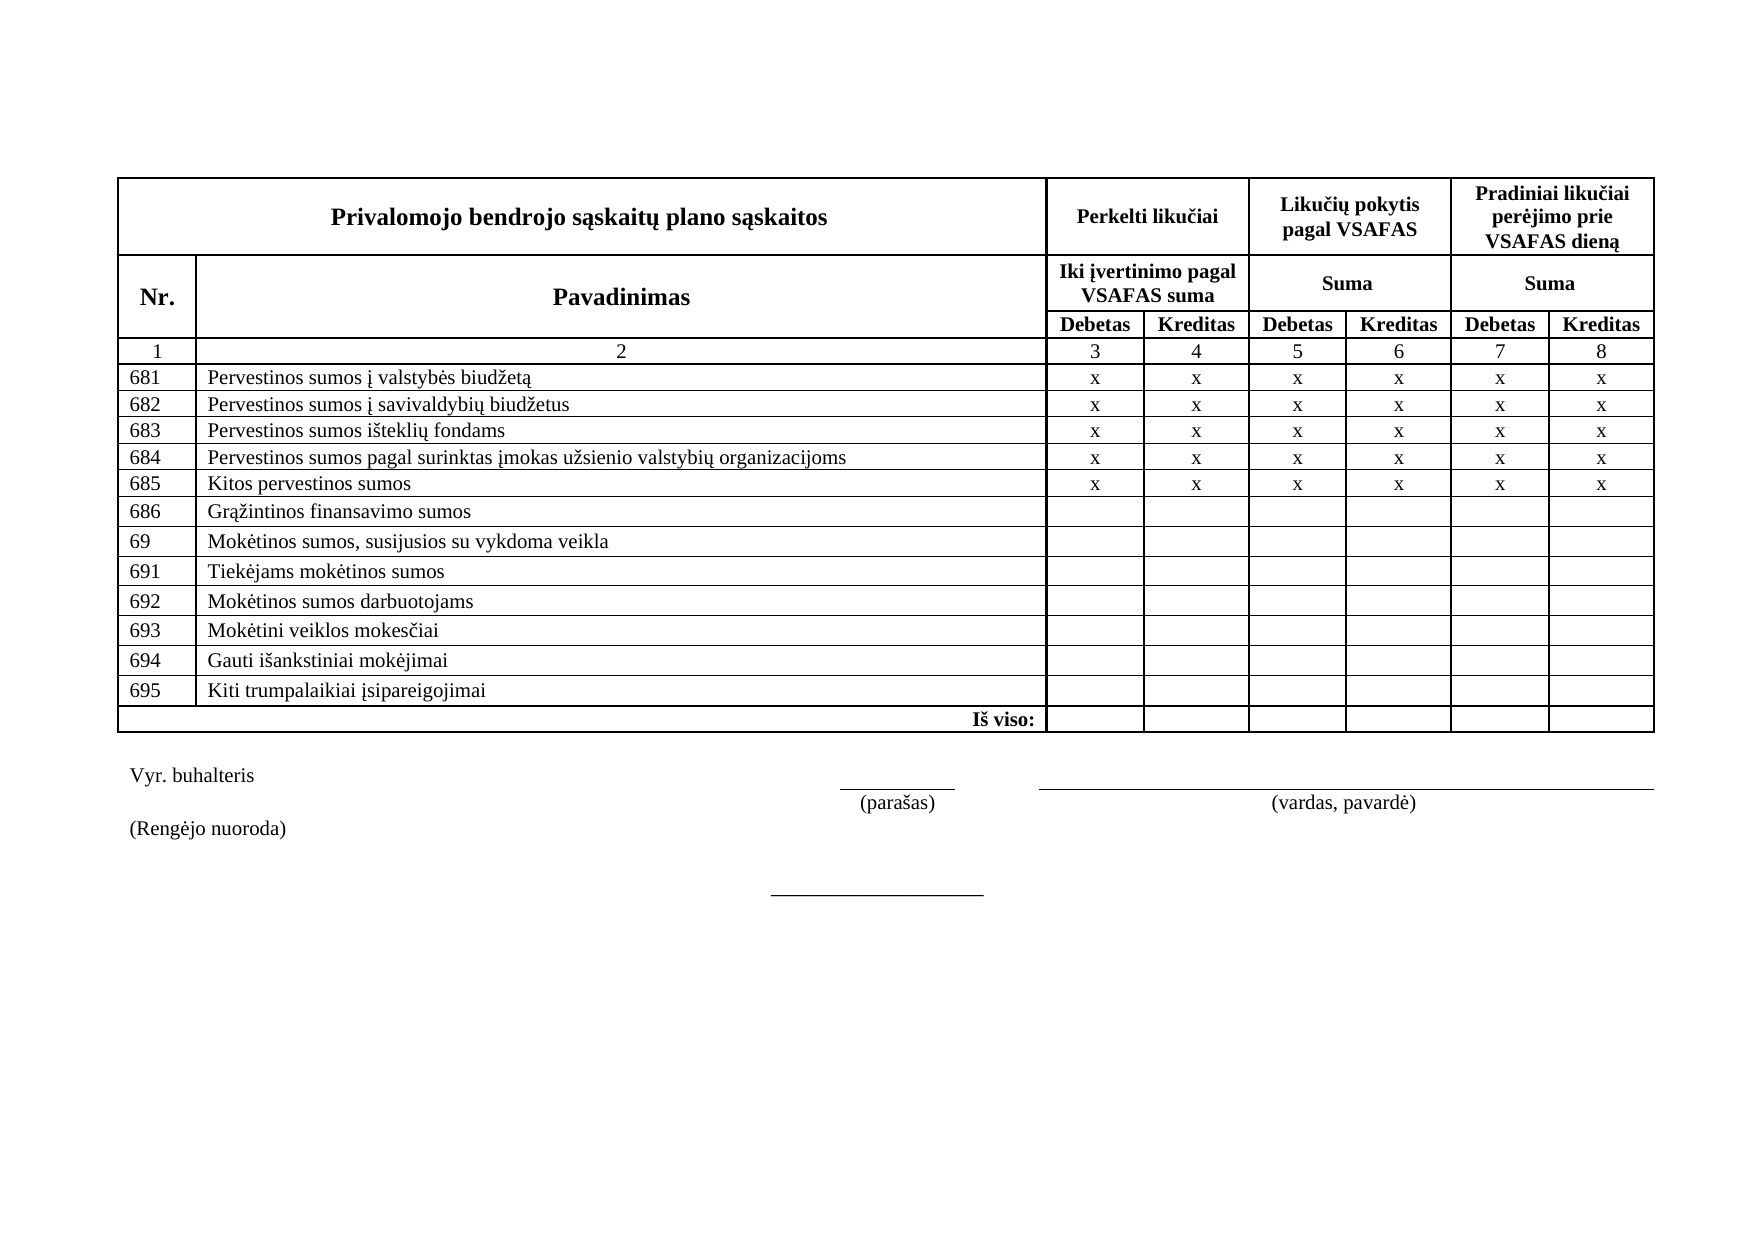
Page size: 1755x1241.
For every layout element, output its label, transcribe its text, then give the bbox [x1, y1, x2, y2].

table_header Privalomojo bendrojo sąskaitų plano sąskaitos [119, 179, 1045, 254]
table_cell x [1048, 417, 1143, 443]
table_header Pradiniai likučiai perėjimo prie VSAFAS dieną [1452, 179, 1653, 254]
table_cell 685 [119, 470, 195, 496]
table_cell 682 [119, 391, 195, 416]
table_cell [1452, 557, 1548, 585]
table_cell [1250, 527, 1345, 556]
table_cell [1452, 676, 1548, 704]
table_cell [1347, 616, 1450, 645]
table_cell x [1048, 391, 1143, 416]
table_cell [1145, 586, 1248, 615]
table_cell x [1347, 417, 1450, 443]
table_cell [1452, 586, 1548, 615]
table_cell [1550, 586, 1653, 615]
table_cell x [1145, 417, 1248, 443]
table_cell x [1452, 444, 1548, 469]
table_cell [1347, 497, 1450, 526]
table_cell [1145, 616, 1248, 645]
table_cell 694 [119, 646, 195, 675]
table_cell [1250, 616, 1345, 645]
table_cell [1452, 616, 1548, 645]
table_cell [1145, 497, 1248, 526]
table_header Perkelti likučiai [1048, 179, 1248, 254]
table_cell x [1347, 365, 1450, 390]
table_cell Iki įvertinimo pagal VSAFAS suma [1048, 256, 1248, 310]
table_cell Debetas [1250, 312, 1345, 337]
table_cell [1452, 497, 1548, 526]
table_cell 686 [119, 497, 195, 526]
table_cell [733, 815, 840, 842]
table_cell x [1048, 365, 1143, 390]
table_cell [1048, 676, 1143, 704]
table_cell [1145, 646, 1248, 675]
table_cell Nr. [119, 256, 195, 337]
table_cell [1452, 707, 1548, 731]
table_cell Kreditas [1347, 312, 1450, 337]
table_cell 4 [1145, 339, 1248, 363]
table_cell [1550, 646, 1653, 675]
text _________________ [118, 870, 1636, 899]
table_cell 692 [119, 586, 195, 615]
table_cell [1550, 497, 1653, 526]
table_cell (parašas) [840, 790, 955, 815]
table_cell x [1250, 391, 1345, 416]
table_cell x [1452, 391, 1548, 416]
table_cell x [1550, 365, 1653, 390]
table_cell x [1250, 417, 1345, 443]
table_cell x [1145, 470, 1248, 496]
table_cell Pervestinos sumos išteklių fondams [197, 417, 1045, 443]
table_header Likučių pokytis pagal VSAFAS [1250, 179, 1450, 254]
table_cell Kreditas [1145, 312, 1248, 337]
table_cell [1550, 707, 1653, 731]
table_cell 6 [1347, 339, 1450, 363]
table_cell Debetas [1048, 312, 1143, 337]
table_cell [1048, 616, 1143, 645]
table_cell x [1145, 365, 1248, 390]
table_cell 5 [1250, 339, 1345, 363]
table_cell Mokėtinos sumos darbuotojams [197, 586, 1045, 615]
table_cell [1550, 616, 1653, 645]
table_cell 683 [119, 417, 195, 443]
table_cell 3 [1048, 339, 1143, 363]
table_cell [1250, 707, 1345, 731]
table_header [733, 762, 840, 788]
table_cell Suma [1250, 256, 1450, 310]
table_cell 681 [119, 365, 195, 390]
table_cell Pervestinos sumos į valstybės biudžetą [197, 365, 1045, 390]
table_cell x [1250, 365, 1345, 390]
table_cell x [1048, 444, 1143, 469]
table_cell [118, 789, 733, 815]
table_cell x [1452, 417, 1548, 443]
table_cell x [1550, 391, 1653, 416]
table_cell x [1550, 417, 1653, 443]
table_cell x [1347, 391, 1450, 416]
table_cell 69 [119, 527, 195, 556]
table_cell [1048, 557, 1143, 585]
table_cell [1347, 676, 1450, 704]
table_cell [1550, 527, 1653, 556]
table_cell Iš viso: [119, 707, 1045, 731]
table_cell [1250, 586, 1345, 615]
table_cell [1048, 586, 1143, 615]
table_cell [1550, 557, 1653, 585]
table_cell 691 [119, 557, 195, 585]
table_cell [1347, 557, 1450, 585]
table_cell 2 [197, 339, 1045, 363]
table_cell x [1250, 470, 1345, 496]
table_cell 7 [1452, 339, 1548, 363]
table_cell Tiekėjams mokėtinos sumos [197, 557, 1045, 585]
table_cell x [1452, 470, 1548, 496]
table_cell [1347, 646, 1450, 675]
table_cell [840, 815, 955, 842]
table_cell x [1250, 444, 1345, 469]
table_cell [1145, 676, 1248, 704]
table_cell [1145, 557, 1248, 585]
table_header [955, 762, 1039, 788]
table_cell 8 [1550, 339, 1653, 363]
table_cell [1347, 707, 1450, 731]
table_cell 1 [119, 339, 195, 363]
table_header [1039, 762, 1653, 788]
table_cell [1250, 497, 1345, 526]
table_cell [1039, 815, 1653, 842]
table_cell 684 [119, 444, 195, 469]
table_cell x [1452, 365, 1548, 390]
table_cell Pervestinos sumos pagal surinktas įmokas užsienio valstybių organizacijoms [197, 444, 1045, 469]
table_cell [1347, 527, 1450, 556]
table_cell Pervestinos sumos į savivaldybių biudžetus [197, 391, 1045, 416]
table_cell [733, 789, 840, 815]
table_cell [955, 789, 1039, 815]
table_cell x [1550, 470, 1653, 496]
table_cell Pavadinimas [197, 256, 1045, 337]
table_cell [1048, 497, 1143, 526]
table_cell Debetas [1452, 312, 1548, 337]
table_cell Kreditas [1550, 312, 1653, 337]
table_cell Mokėtinos sumos, susijusios su vykdoma veikla [197, 527, 1045, 556]
table_cell x [1347, 470, 1450, 496]
table_cell x [1145, 391, 1248, 416]
table_cell [1452, 646, 1548, 675]
table_cell x [1347, 444, 1450, 469]
table_header [840, 762, 955, 788]
table_cell Kitos pervestinos sumos [197, 470, 1045, 496]
table_cell (Rengėjo nuoroda) [118, 815, 733, 842]
table_cell 695 [119, 676, 195, 704]
table_cell x [1550, 444, 1653, 469]
table_cell Suma [1452, 256, 1653, 310]
table_cell [955, 815, 1039, 842]
table_cell [1250, 676, 1345, 704]
table_cell [1250, 646, 1345, 675]
table_cell [1550, 676, 1653, 704]
table_cell [1145, 707, 1248, 731]
table_cell 693 [119, 616, 195, 645]
table_cell [1250, 557, 1345, 585]
table_cell Gauti išankstiniai mokėjimai [197, 646, 1045, 675]
table_cell [1048, 527, 1143, 556]
table_cell Kiti trumpalaikiai įsipareigojimai [197, 676, 1045, 704]
table_cell [1145, 527, 1248, 556]
table_cell x [1145, 444, 1248, 469]
table_cell [1048, 646, 1143, 675]
table_cell [1048, 707, 1143, 731]
table_header Vyr. buhalteris [118, 762, 733, 788]
table_cell Grąžintinos finansavimo sumos [197, 497, 1045, 526]
table_cell (vardas, pavardė) [1039, 790, 1653, 815]
table_cell [1347, 586, 1450, 615]
table_cell [1452, 527, 1548, 556]
table_cell Mokėtini veiklos mokesčiai [197, 616, 1045, 645]
table_cell x [1048, 470, 1143, 496]
